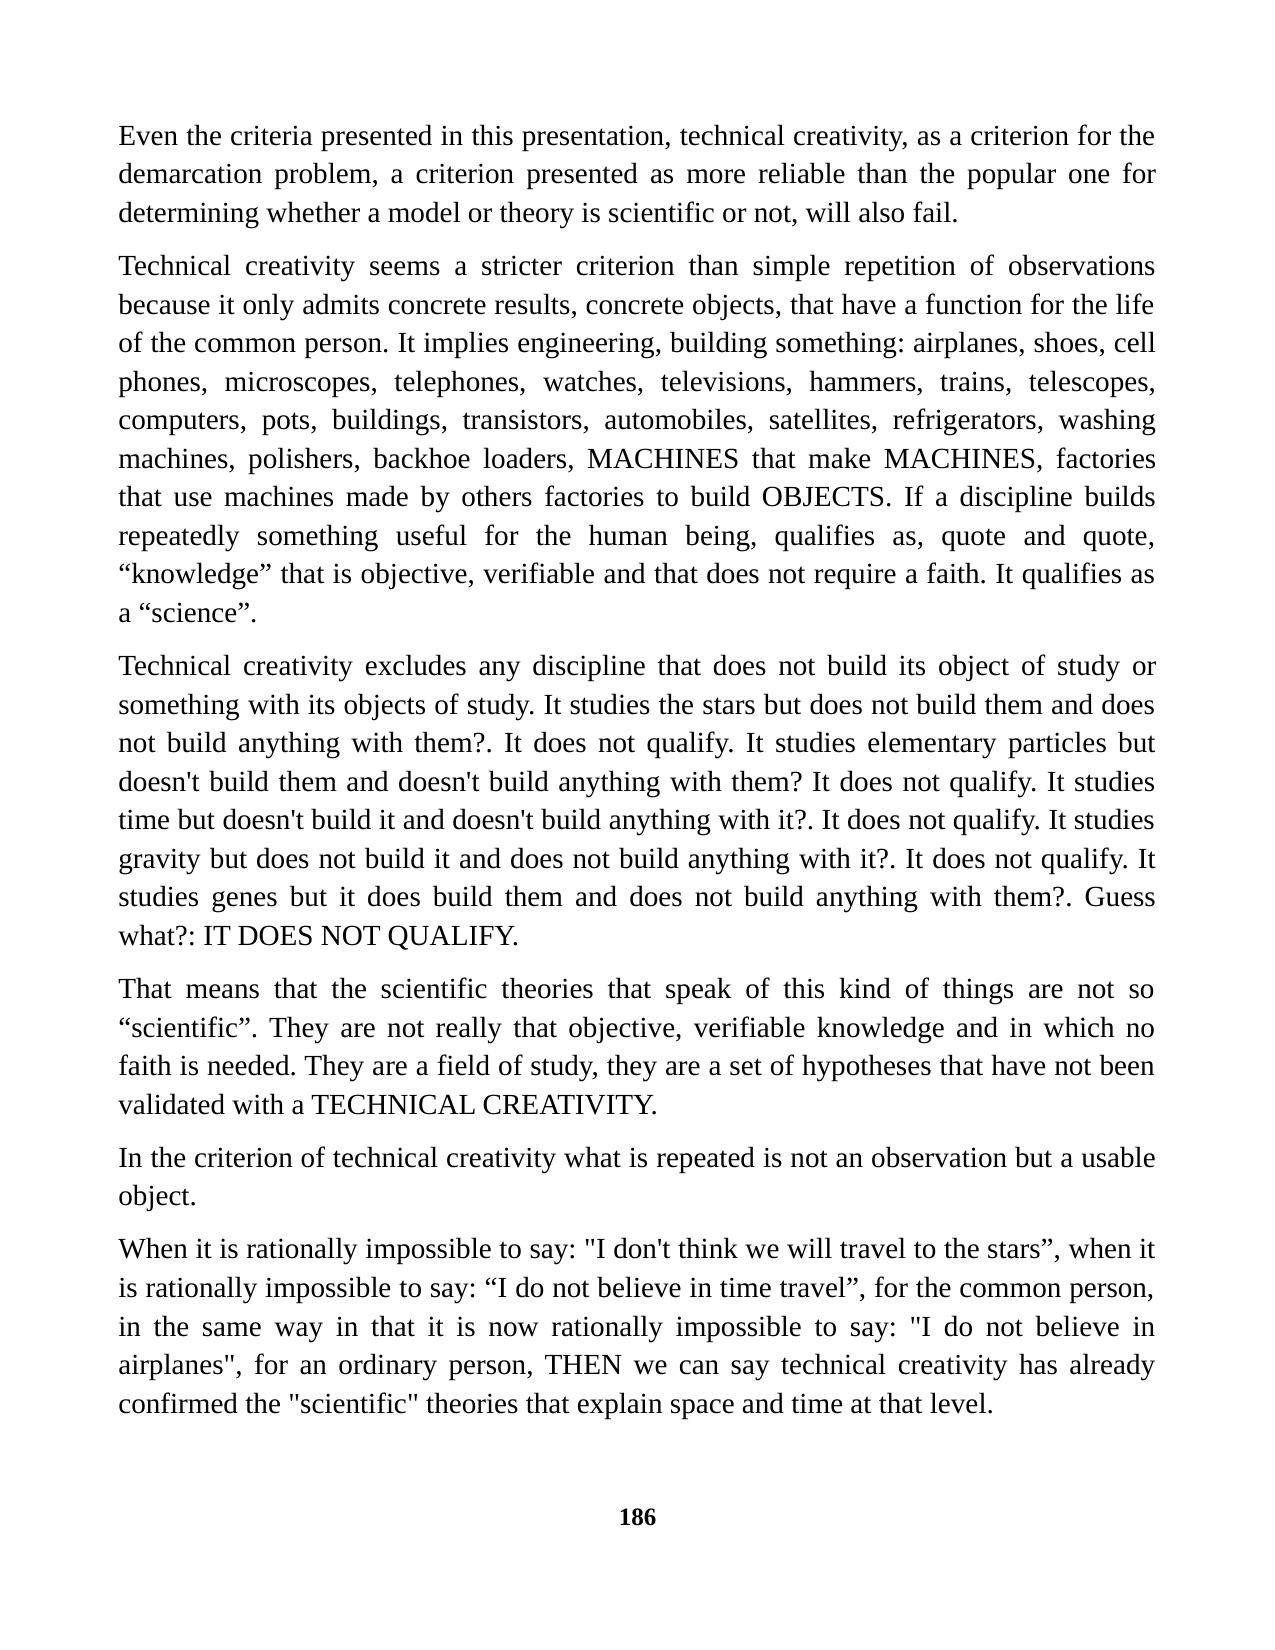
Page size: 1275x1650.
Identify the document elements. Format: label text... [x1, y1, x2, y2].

text That means that the scientific theories that speak of this kind of things are not so “scientific”. They are not really that objective, verifiable knowledge and in which no faith is needed. They are a field of study, they are a set of hypotheses that have not been validated with a TECHNICAL CREATIVITY. [118, 971, 1157, 1120]
text When it is rationally impossible to say: "I don't think we will travel to the stars”, when it is rationally impossible to say: “I do not believe in time travel”, for the common person, in the same way in that it is now rationally impossible to say: "I do not believe in airplanes", for an ordinary person, THEN we can say technical creativity has already confirmed the "scientific" theories that explain space and time at that level. [118, 1232, 1157, 1419]
text In the criterion of technical creativity what is repeated is not an observation but a usable object. [118, 1140, 1157, 1212]
text Technical creativity seems a stricter criterion than simple repetition of observations because it only admits concrete results, concrete objects, that have a function for the life of the common person. It implies engineering, building something: airplanes, shoes, cell phones, microscopes, telephones, watches, televisions, hammers, trains, telescopes, computers, pots, buildings, transistors, automobiles, satellites, refrigerators, washing machines, polishers, backhoe loaders, MACHINES that make MACHINES, factories that use machines made by others factories to build OBJECTS. If a discipline builds repeatedly something useful for the human being, qualifies as, quote and quote, “knowledge” that is objective, verifiable and that does not require a faith. It qualifies as a “science”. [118, 248, 1157, 629]
text Even the criteria presented in this presentation, technical creativity, as a criterion for the demarcation problem, a criterion presented as more reliable than the popular one for determining whether a model or theory is scientific or not, will also fail. [118, 118, 1157, 229]
text Technical creativity excludes any discipline that does not build its object of study or something with its objects of study. It studies the stars but does not build them and does not build anything with them?. It does not qualify. It studies elementary particles but doesn't build them and doesn't build anything with them? It does not qualify. It studies time but doesn't build it and doesn't build anything with it?. It does not qualify. It studies gravity but does not build it and does not build anything with it?. It does not qualify. It studies genes but it does build them and does not build anything with them?. Guess what?: IT DOES NOT QUALIFY. [118, 648, 1157, 952]
